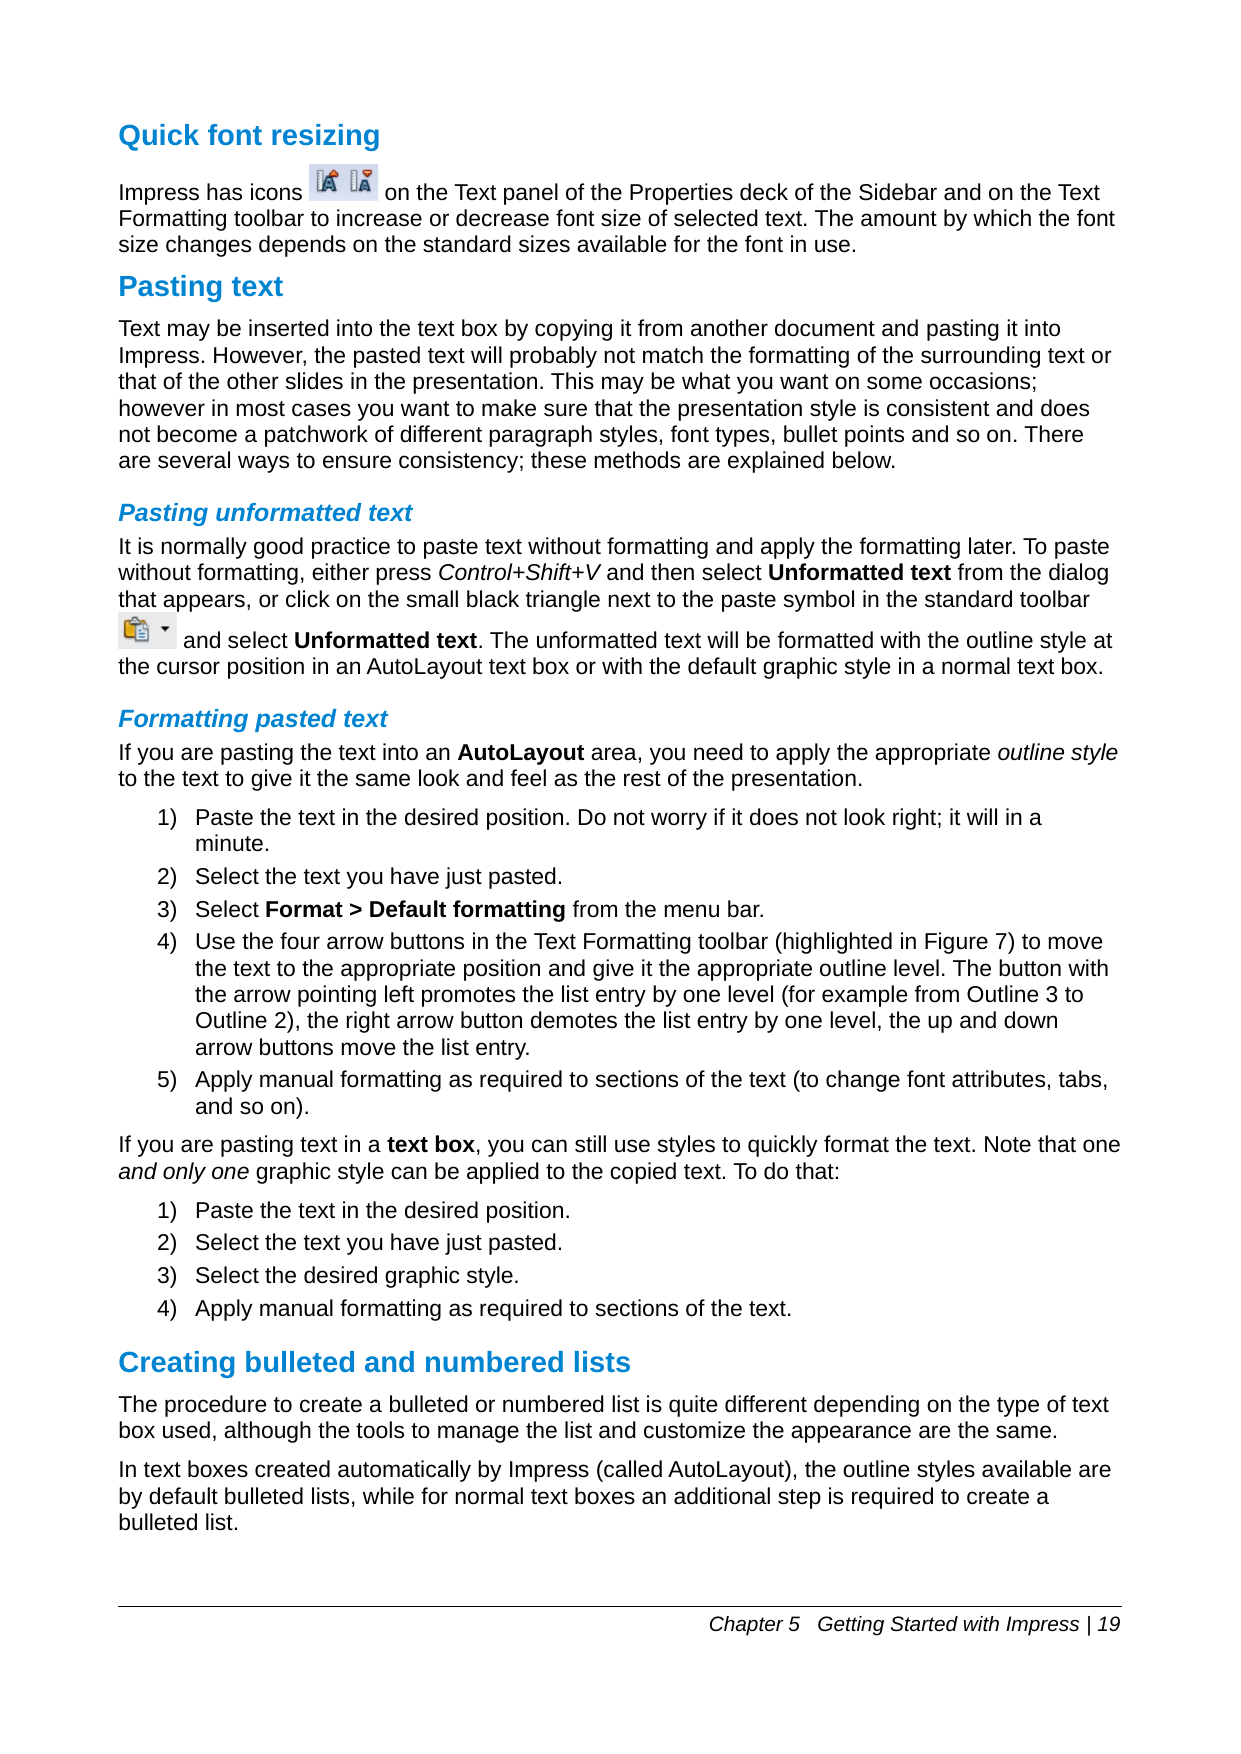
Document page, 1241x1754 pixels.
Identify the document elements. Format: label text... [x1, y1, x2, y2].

text It is normally good practice to paste text without formatting and apply the formatting later. To paste without formatting, either press Control+Shift+V and then select Unformatted text from the dialog that appears, or click on the small black triangle next to the paste symbol in the standard toolbar and select Unformatted text. The unformatted text will be formatted with the outline style at the cursor position in an AutoLayout text box or with the default graphic style in a normal text box. [118, 533, 1122, 679]
picture [309, 164, 379, 201]
text Text may be inserted into the text box by copying it from another document and pasting it into Impress. However, the pasted text will probably not match the formatting of the surrounding text or that of the other slides in the presentation. This may be what you want on some occasions; however in most cases you want to make sure that the presentation style is consistent and does not become a patchwork of different paragraph styles, font types, bullet points and so on. There are several ways to ensure consistency; these methods are explained below. [118, 315, 1122, 473]
subtitle Pasting unformatted text [118, 498, 1122, 527]
list Select the desired graphic style. [177, 1262, 1122, 1288]
text If you are pasting text in a text box, you can still use styles to quickly format the text. Note that one and only one graphic style can be applied to the copied text. To do that: [118, 1131, 1122, 1184]
subtitle Formatting pasted text [118, 704, 1122, 732]
list Paste the text in the desired position. Do not worry if it does not look right; it will in a minute. [177, 804, 1122, 857]
text Impress has icons on the Text panel of the Properties deck of the Sidebar and on the Text Formatting toolbar to increase or decrease font size of selected text. The amount by which the font size changes depends on the standard sizes available for the font in use. [118, 164, 1122, 258]
picture [118, 612, 177, 649]
list Select the text you have just pasted. [177, 863, 1122, 889]
list Use the four arrow buttons in the Text Formatting toolbar (highlighted in Figure 7) to move the text to the appropriate position and give it the appropriate outline level. The button with the arrow pointing left promotes the list entry by one level (for example from Outline 3 to Outline 2), the right arrow button demotes the list entry by one level, the up and down arrow buttons move the list entry. [177, 928, 1122, 1060]
subtitle Quick font resizing [118, 118, 1122, 152]
text In text boxes created automatically by Impress (called AutoLayout), the outline styles available are by default bulleted lists, while for normal text boxes an additional step is required to create a bulleted list. [118, 1456, 1122, 1535]
list Paste the text in the desired position. [177, 1197, 1122, 1223]
text The procedure to create a bulleted or numbered list is quite different depending on the type of text box used, although the tools to manage the list and customize the appearance are the same. [118, 1391, 1122, 1444]
list Apply manual formatting as required to sections of the text (to change font attributes, tabs, and so on). [177, 1066, 1122, 1119]
subtitle Creating bulleted and numbered lists [118, 1345, 1122, 1379]
list Apply manual formatting as required to sections of the text. [177, 1294, 1122, 1321]
list Select the text you have just pasted. [177, 1229, 1122, 1256]
list Select Format > Default formatting from the menu bar. [177, 896, 1122, 922]
subtitle Pasting text [118, 269, 1122, 303]
text If you are pasting the text into an AutoLayout area, you need to apply the appropriate outline style to the text to give it the same look and feel as the rest of the presentation. [118, 739, 1122, 792]
